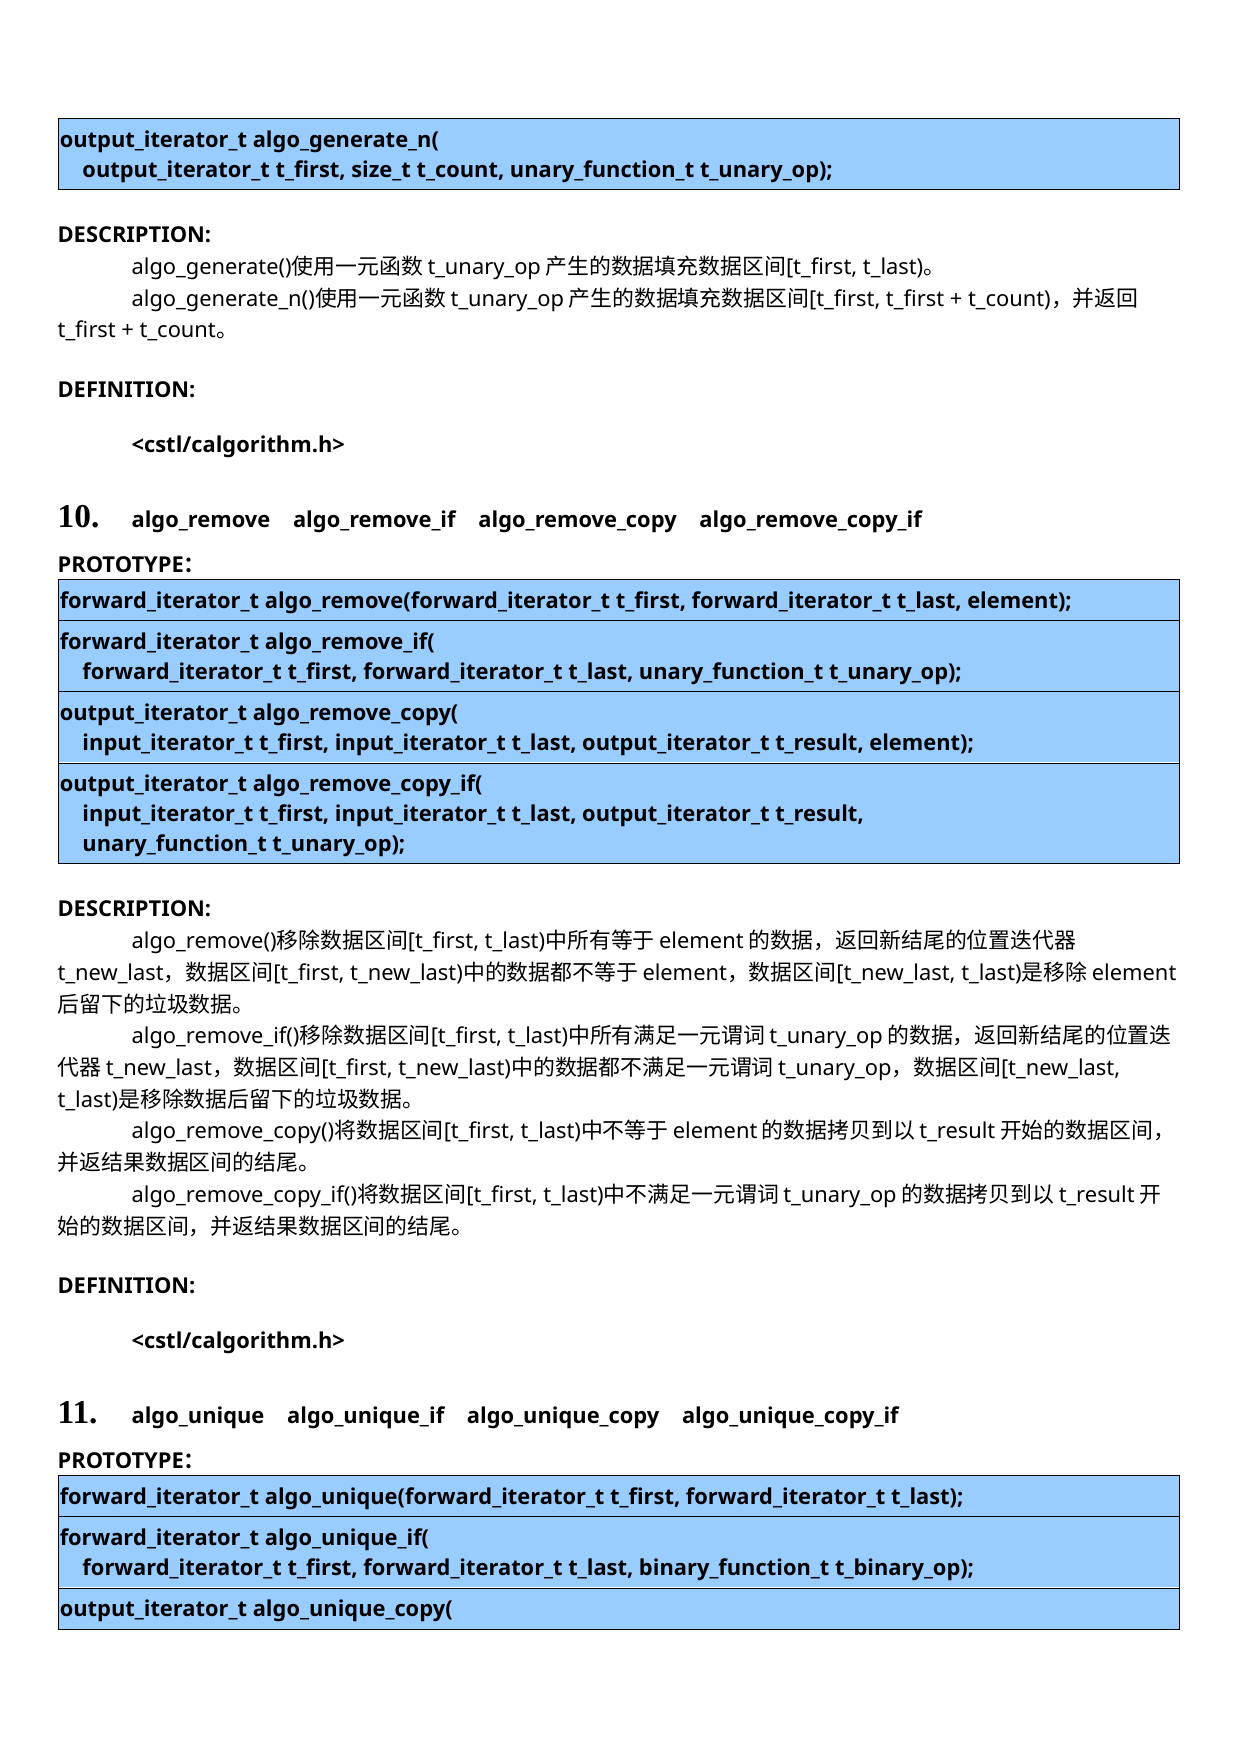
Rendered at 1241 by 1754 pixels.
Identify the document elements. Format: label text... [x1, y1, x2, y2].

text algo_remove()移除数据区间[t_first, t_last)中所有等于element的数据，返回新结尾的位置迭代器t_new_last，数据区间[t_first, t_new_last)中的数据都不等于element，数据区间[t_new_last, t_last)是移除element后留下的垃圾数据。 [57, 923, 1179, 1018]
table_header forward_iterator_t algo_remove(forward_iterator_t t_first, forward_iterator_t t_last, element); [59, 580, 1179, 620]
text DESCRIPTION: [57, 893, 1179, 923]
subtitle algo_remove algo_remove_if algo_remove_copy algo_remove_copy_if [57, 496, 1179, 534]
text DEFINITION: [57, 1270, 1179, 1300]
text algo_remove_if()移除数据区间[t_first, t_last)中所有满足一元谓词t_unary_op的数据，返回新结尾的位置迭代器t_new_last，数据区间[t_first, t_new_last)中的数据都不满足一元谓词t_unary_op，数据区间[t_new_last, t_last)是移除数据后留下的垃圾数据。 [57, 1018, 1179, 1113]
text algo_generate_n()使用一元函数t_unary_op产生的数据填充数据区间[t_first, t_first + t_count)，并返回t_first + t_count。 [57, 281, 1179, 344]
text algo_generate()使用一元函数t_unary_op产生的数据填充数据区间[t_first, t_last)。 [57, 249, 1179, 281]
text PROTOTYPE： [57, 1443, 1179, 1475]
table_cell output_iterator_t algo_remove_copy_if( input_iterator_t t_first, input_iterator_t t_last, output_iterator_t t_result, unary_function_t t_unary_op); [59, 764, 1179, 863]
text DEFINITION: [57, 374, 1179, 404]
text algo_remove_copy()将数据区间[t_first, t_last)中不等于element的数据拷贝到以t_result开始的数据区间，并返结果数据区间的结尾。 [57, 1113, 1179, 1177]
table_cell output_iterator_t algo_unique_copy( [59, 1589, 1179, 1629]
text <cstl/calgorithm.h> [57, 429, 1179, 459]
table_cell forward_iterator_t algo_unique_if( forward_iterator_t t_first, forward_iterator_t t_last, binary_function_t t_binary_op); [59, 1517, 1179, 1587]
text PROTOTYPE： [57, 547, 1179, 579]
table_cell output_iterator_t algo_remove_copy( input_iterator_t t_first, input_iterator_t t_last, output_iterator_t t_result, element); [59, 692, 1179, 762]
text DESCRIPTION: [57, 219, 1179, 249]
text algo_remove_copy_if()将数据区间[t_first, t_last)中不满足一元谓词t_unary_op的数据拷贝到以t_result开始的数据区间，并返结果数据区间的结尾。 [57, 1177, 1179, 1240]
table_cell forward_iterator_t algo_remove_if( forward_iterator_t t_first, forward_iterator_t t_last, unary_function_t t_unary_op); [59, 621, 1179, 691]
subtitle algo_unique algo_unique_if algo_unique_copy algo_unique_copy_if [57, 1392, 1179, 1431]
text <cstl/calgorithm.h> [57, 1325, 1179, 1355]
table_header forward_iterator_t algo_unique(forward_iterator_t t_first, forward_iterator_t t_last); [59, 1476, 1179, 1516]
table_cell output_iterator_t algo_generate_n( output_iterator_t t_first, size_t t_count, unary_function_t t_unary_op); [59, 119, 1179, 189]
